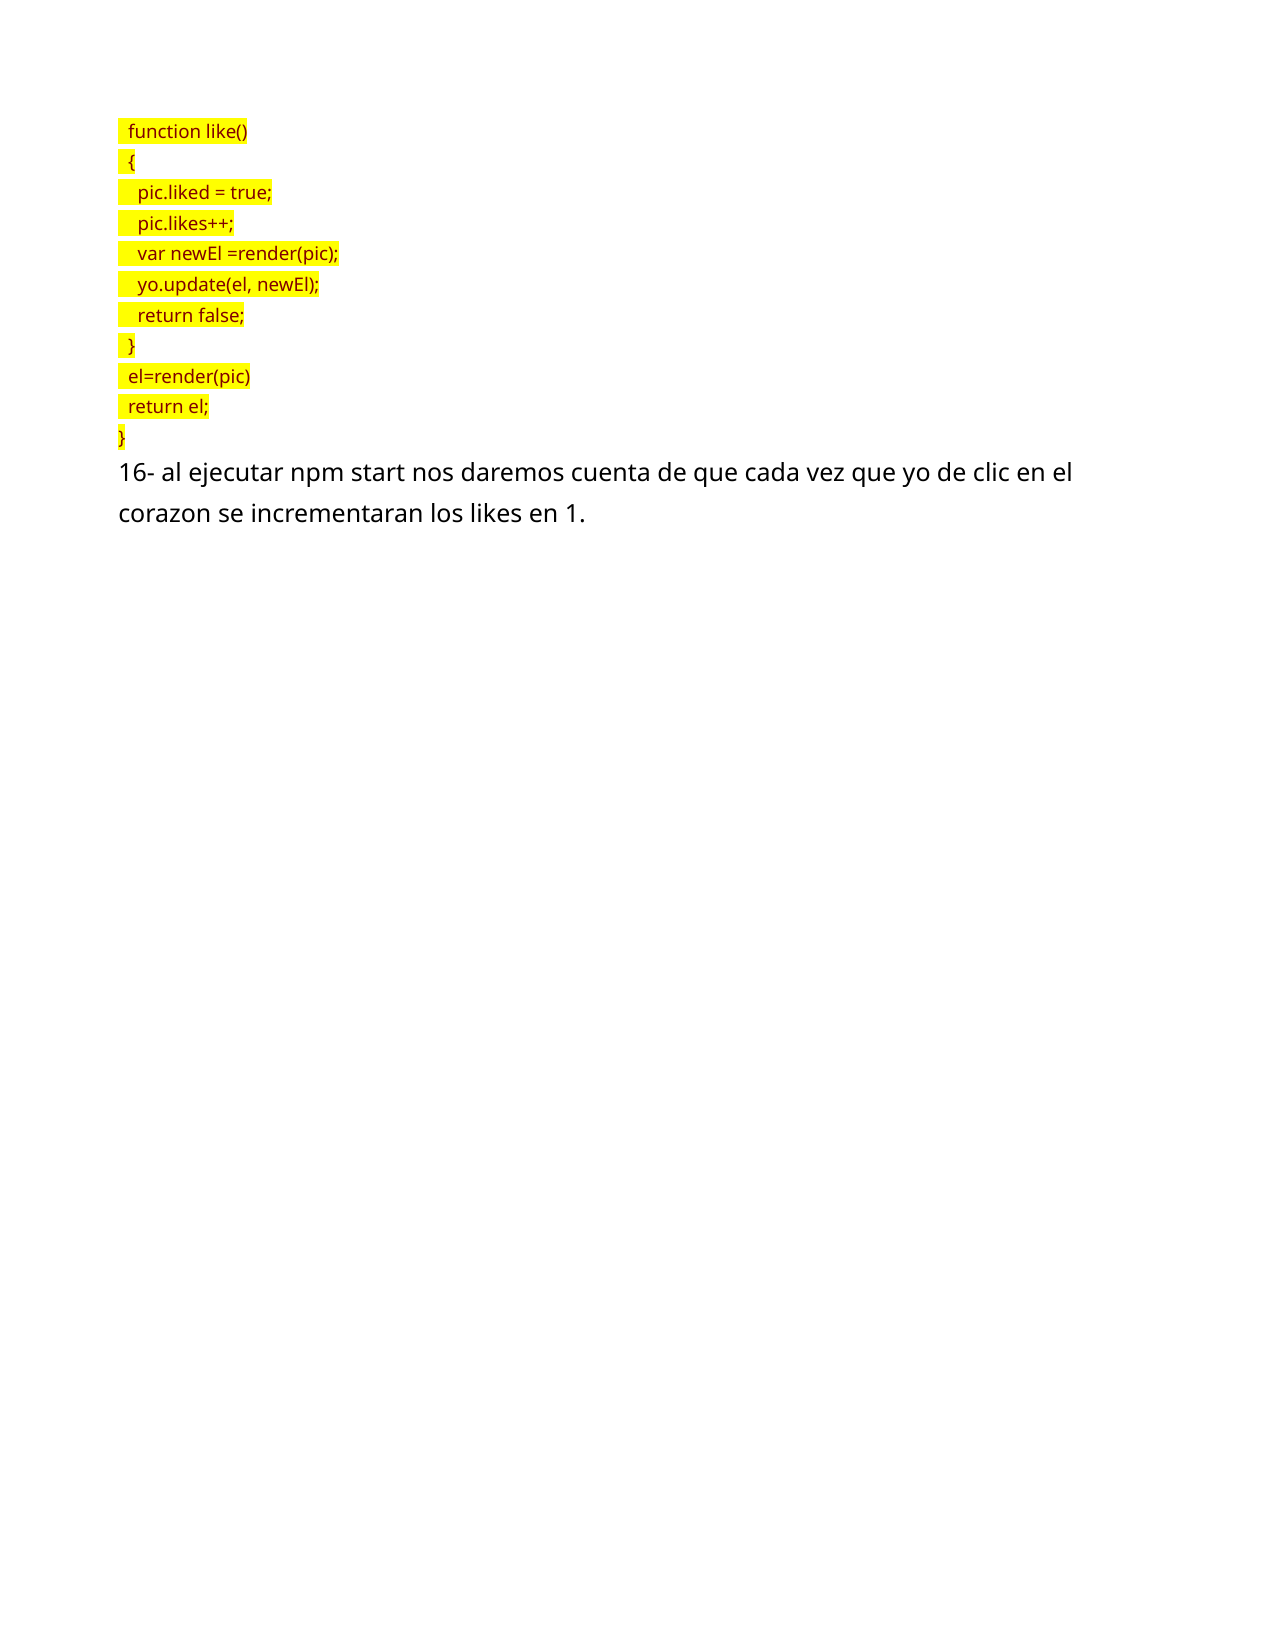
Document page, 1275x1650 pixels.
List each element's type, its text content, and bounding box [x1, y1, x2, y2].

text var newEl =render(pic); [118, 241, 1157, 266]
text } [118, 424, 1157, 450]
text yo.update(el, newEl); [118, 271, 1157, 297]
text pic.likes++; [118, 210, 1157, 236]
text { [118, 149, 1157, 174]
text return false; [118, 302, 1157, 327]
text 16- al ejecutar npm start nos daremos cuenta de que cada vez que yo de clic en el corazon se incrementaran los likes en 1. [118, 455, 1157, 530]
text } [118, 332, 1157, 358]
text el=render(pic) [118, 363, 1157, 389]
text return el; [118, 394, 1157, 419]
text function like() [118, 118, 1157, 144]
text pic.liked = true; [118, 179, 1157, 205]
